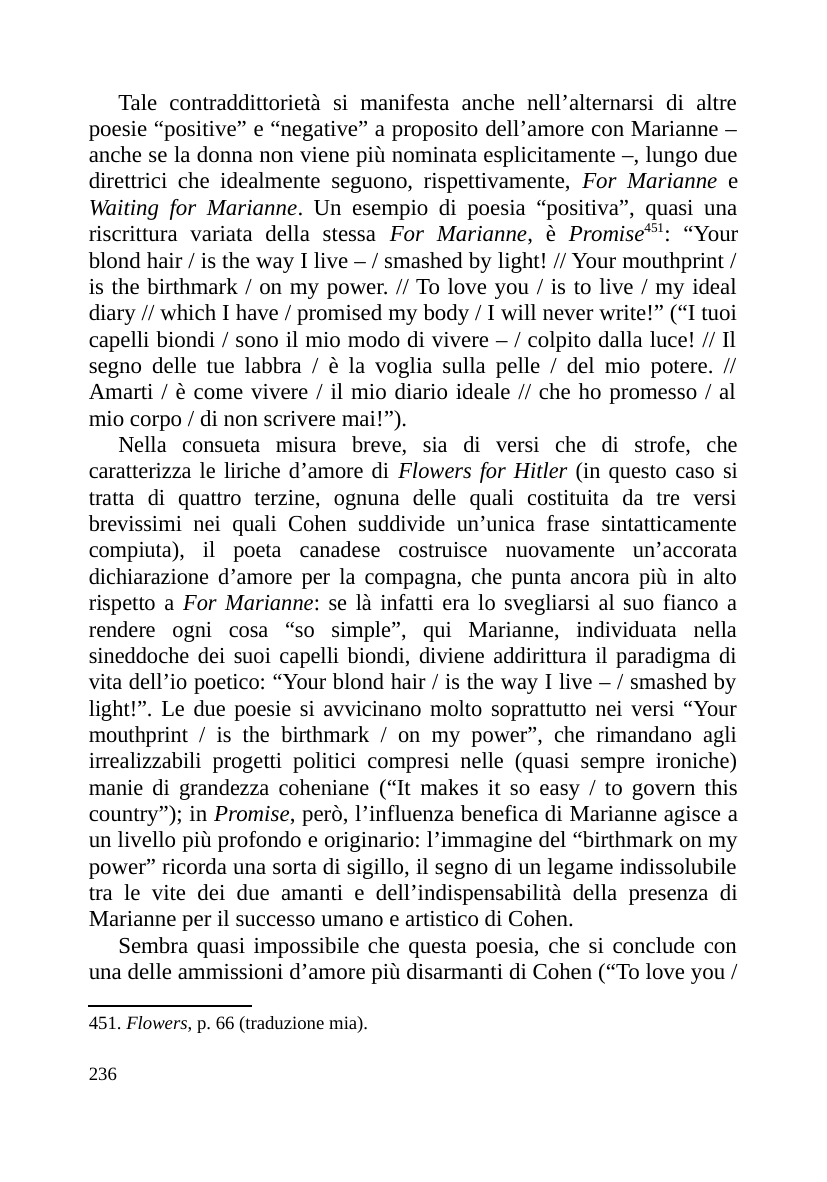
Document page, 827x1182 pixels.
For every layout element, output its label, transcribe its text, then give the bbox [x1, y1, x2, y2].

text Flowers, p. 66 (traduzione mia). [88, 1012, 738, 1034]
text Sembra quasi impossibile che questa poesia, che si conclude con una delle ammissioni d’amore più disarmanti di Cohen (“To love you / [88, 932, 738, 984]
text Nella consueta misura breve, sia di versi che di strofe, che caratterizza le liriche d’amore di Flowers for Hitler (in questo caso si tratta di quattro terzine, ognuna delle quali costituita da tre versi brevissimi nei quali Cohen suddivide un’unica frase sintatticamente compiuta), il poeta canadese costruisce nuovamente un’accorata dichiarazione d’amore per la compagna, che punta ancora più in alto rispetto a For Marianne: se là infatti era lo svegliarsi al suo fianco a rendere ogni cosa “so simple”, qui Marianne, individuata nella sineddoche dei suoi capelli biondi, diviene addirittura il paradigma di vita dell’io poetico: “Your blond hair / is the way I live – / smashed by light!”. Le due poesie si avvicinano molto soprattutto nei versi “Your mouthprint / is the birthmark / on my power”, che rimandano agli irrealizzabili progetti politici compresi nelle (quasi sempre ironiche) manie di grandezza coheniane (“It makes it so easy / to govern this country”); in Promise, però, l’influenza benefica di Marianne agisce a un livello più profondo e originario: l’immagine del “birthmark on my power” ricorda una sorta di sigillo, il segno di un legame indissolubile tra le vite dei due amanti e dell’indispensabilità della presenza di Marianne per il successo umano e artistico di Cohen. [88, 431, 738, 932]
text Tale contraddittorietà si manifesta anche nell’alternarsi di altre poesie “positive” e “negative” a proposito dell’amore con Marianne – anche se la donna non viene più nominata esplicitamente –, lungo due direttrici che idealmente seguono, rispettivamente, For Marianne e Waiting for Marianne. Un esempio di poesia “positiva”, quasi una riscrittura variata della stessa For Marianne, è Promise: “Your blond hair / is the way I live – / smashed by light! // Your mouthprint / is the birthmark / on my power. // To love you / is to live / my ideal diary // which I have / promised my body / I will never write!” (“I tuoi capelli biondi / sono il mio modo di vivere – / colpito dalla luce! // Il segno delle tue labbra / è la voglia sulla pelle / del mio potere. // Amarti / è come vivere / il mio diario ideale // che ho promesso / al mio corpo / di non scrivere mai!”). [88, 88, 738, 431]
